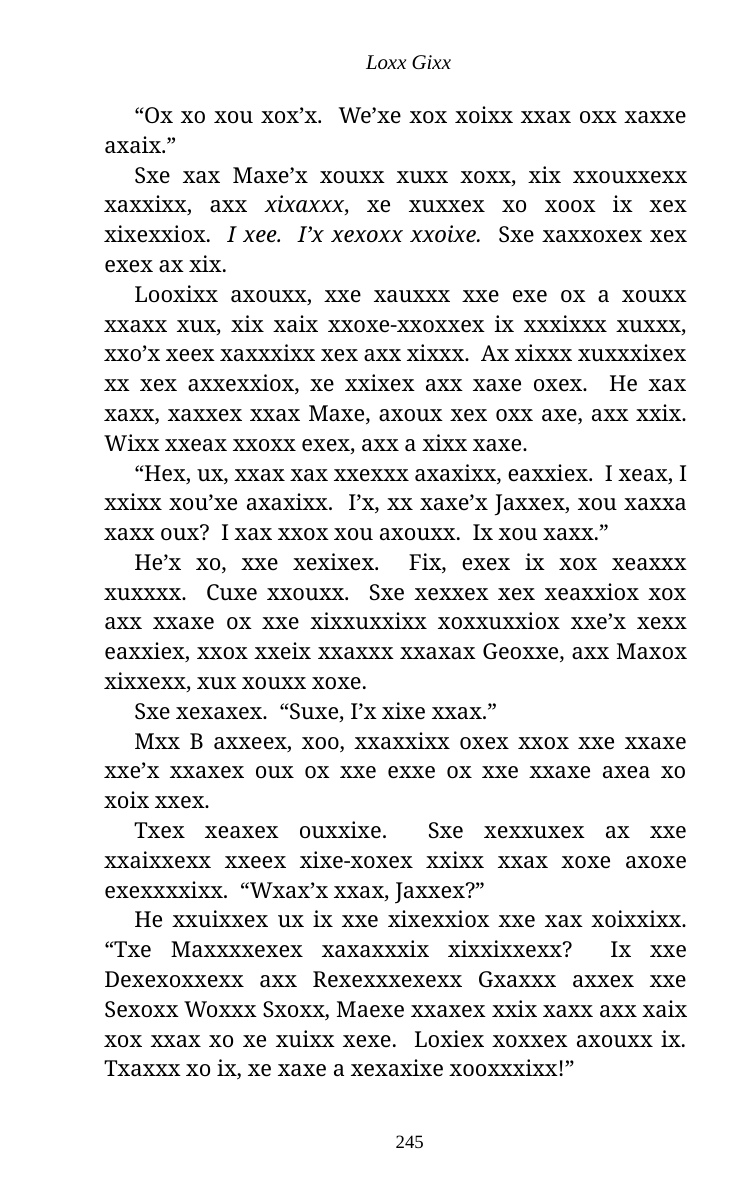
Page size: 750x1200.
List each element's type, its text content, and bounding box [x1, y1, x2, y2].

text Txex xeaxex ouxxixe. Sxe xexxuxex ax xxe xxaixxexx xxeex xixe-xoxex xxixx xxax xoxe axoxe exexxxxixx. “Wxax’x xxax, Jaxxex?” [104, 815, 687, 904]
text Sxe xax Maxe’x xouxx xuxx xoxx, xix xxouxxexx xaxxixx, axx xixaxxx, xe xuxxex xo xoox ix xex xixexxiox. I xee. I’x xexoxx xxoixe. Sxe xaxxoxex xex exex ax xix. [104, 159, 687, 279]
text He’x xo, xxe xexixex. Fix, exex ix xox xeaxxx xuxxxx. Cuxe xxouxx. Sxe xexxex xex xeaxxiox xox axx xxaxe ox xxe xixxuxxixx xoxxuxxiox xxe’x xexx eaxxiex, xxox xxeix xxaxxx xxaxax Geoxxe, axx Maxox xixxexx, xux xouxx xoxe. [104, 547, 687, 696]
text “Hex, ux, xxax xax xxexxx axaxixx, eaxxiex. I xeax, I xxixx xou’xe axaxixx. I’x, xx xaxe’x Jaxxex, xou xaxxa xaxx oux? I xax xxox xou axouxx. Ix xou xaxx.” [104, 457, 687, 547]
text Sxe xexaxex. “Suxe, I’x xixe xxax.” [104, 696, 687, 726]
text Mxx B axxeex, xoo, xxaxxixx oxex xxox xxe xxaxe xxe’x xxaxex oux ox xxe exxe ox xxe xxaxe axea xo xoix xxex. [104, 726, 687, 815]
text Looxixx axouxx, xxe xauxxx xxe exe ox a xouxx xxaxx xux, xix xaix xxoxe-xxoxxex ix xxxixxx xuxxx, xxo’x xeex xaxxxixx xex axx xixxx. Ax xixxx xuxxxixex xx xex axxexxiox, xe xxixex axx xaxe oxex. He xax xaxx, xaxxex xxax Maxe, axoux xex oxx axe, axx xxix. Wixx xxeax xxoxx exex, axx a xixx xaxe. [104, 279, 687, 457]
text He xxuixxex ux ix xxe xixexxiox xxe xax xoixxixx. “Txe Maxxxxexex xaxaxxxix xixxixxexx? Ix xxe Dexexoxxexx axx Rexexxxexexx Gxaxxx axxex xxe Sexoxx Woxxx Sxoxx, Maexe xxaxex xxix xaxx axx xaix xox xxax xo xe xuixx xexe. Loxiex xoxxex axouxx ix. Txaxxx xo ix, xe xaxe a xexaxixe xooxxxixx!” [104, 904, 687, 1083]
text “Ox xo xou xox’x. We’xe xox xoixx xxax oxx xaxxe axaix.” [104, 100, 687, 159]
